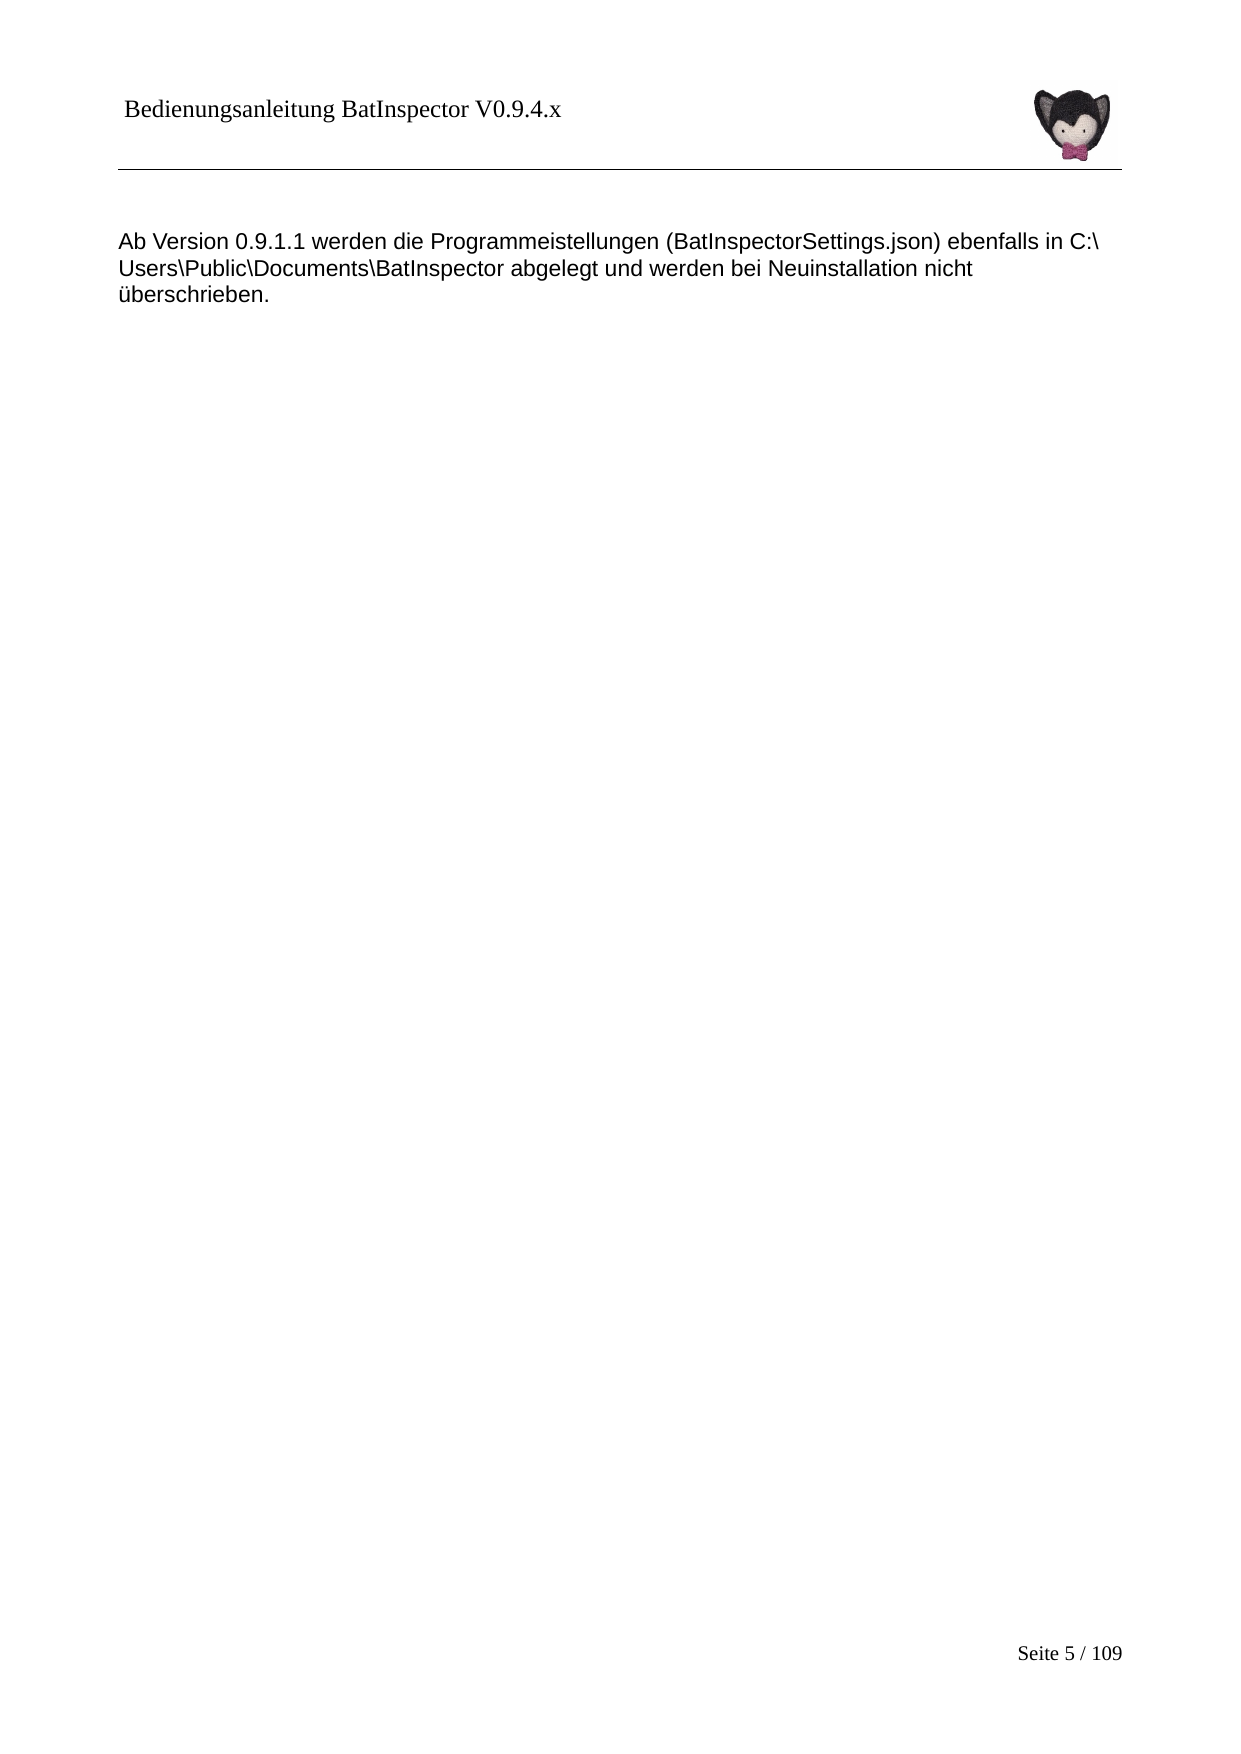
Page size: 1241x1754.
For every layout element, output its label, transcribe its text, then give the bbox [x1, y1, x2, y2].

picture [1030, 80, 1119, 169]
text Ab Version 0.9.1.1 werden die Programmeistellungen (BatInspectorSettings.json) ebenfalls in C:\Users\Public\Documents\BatInspector abgelegt und werden bei Neuinstallation nicht überschrieben. [118, 228, 1122, 307]
